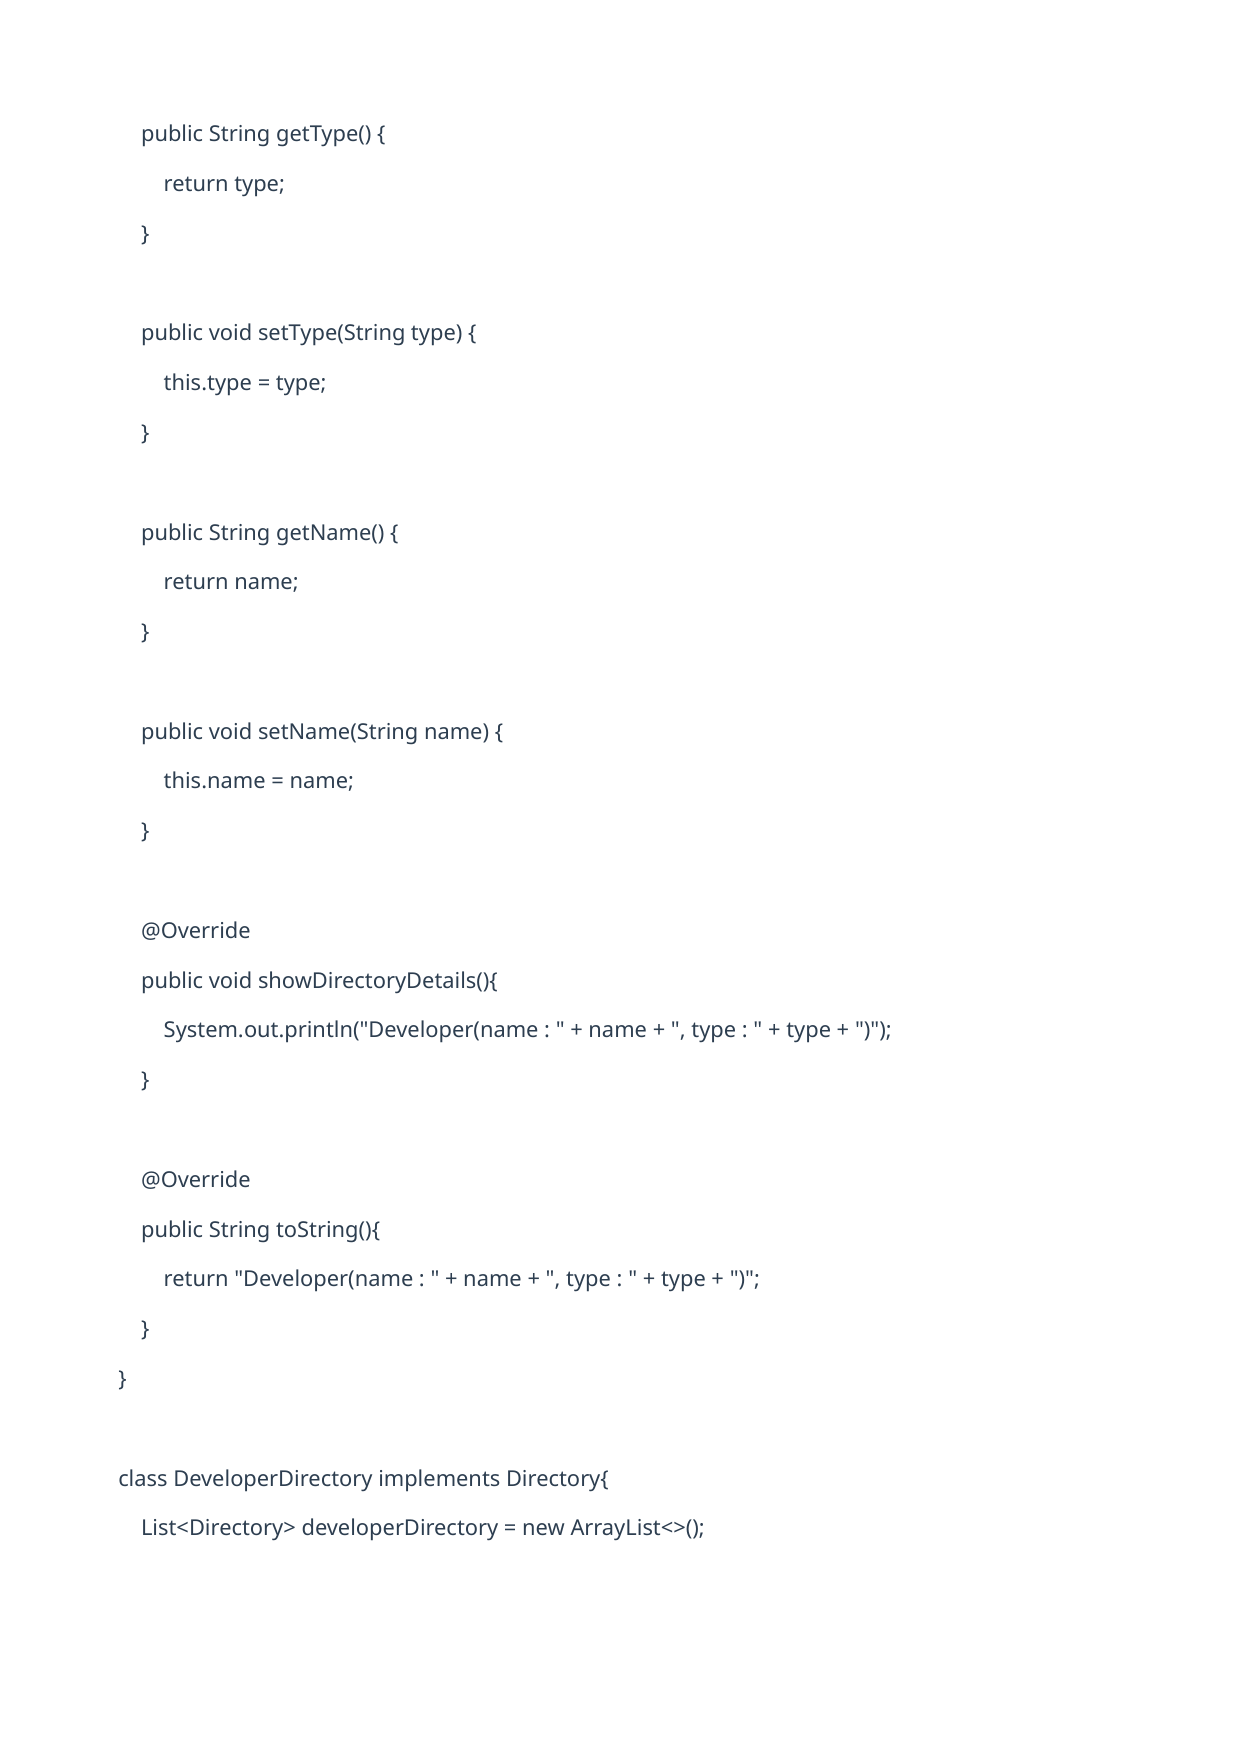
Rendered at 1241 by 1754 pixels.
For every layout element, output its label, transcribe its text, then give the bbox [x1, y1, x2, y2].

text } [118, 815, 1122, 845]
text class DeveloperDirectory implements Directory{ [118, 1462, 1122, 1492]
text } [118, 1313, 1122, 1343]
text } [118, 218, 1122, 247]
text public void setName(String name) { [118, 716, 1122, 745]
text public void setType(String type) { [118, 317, 1122, 347]
text public String getName() { [118, 516, 1122, 546]
text return "Developer(name : " + name + ", type : " + type + ")"; [118, 1263, 1122, 1293]
text this.type = type; [118, 367, 1122, 397]
text } [118, 1363, 1122, 1393]
text return name; [118, 566, 1122, 596]
text return type; [118, 168, 1122, 198]
text public String getType() { [118, 118, 1122, 148]
text @Override [118, 1164, 1122, 1193]
text @Override [118, 915, 1122, 944]
text this.name = name; [118, 765, 1122, 795]
text System.out.println("Developer(name : " + name + ", type : " + type + ")"); [118, 1014, 1122, 1044]
text List<Directory> developerDirectory = new ArrayList<>(); [118, 1512, 1122, 1542]
text } [118, 417, 1122, 447]
text public String toString(){ [118, 1213, 1122, 1243]
text } [118, 1064, 1122, 1094]
text public void showDirectoryDetails(){ [118, 964, 1122, 994]
text } [118, 616, 1122, 646]
